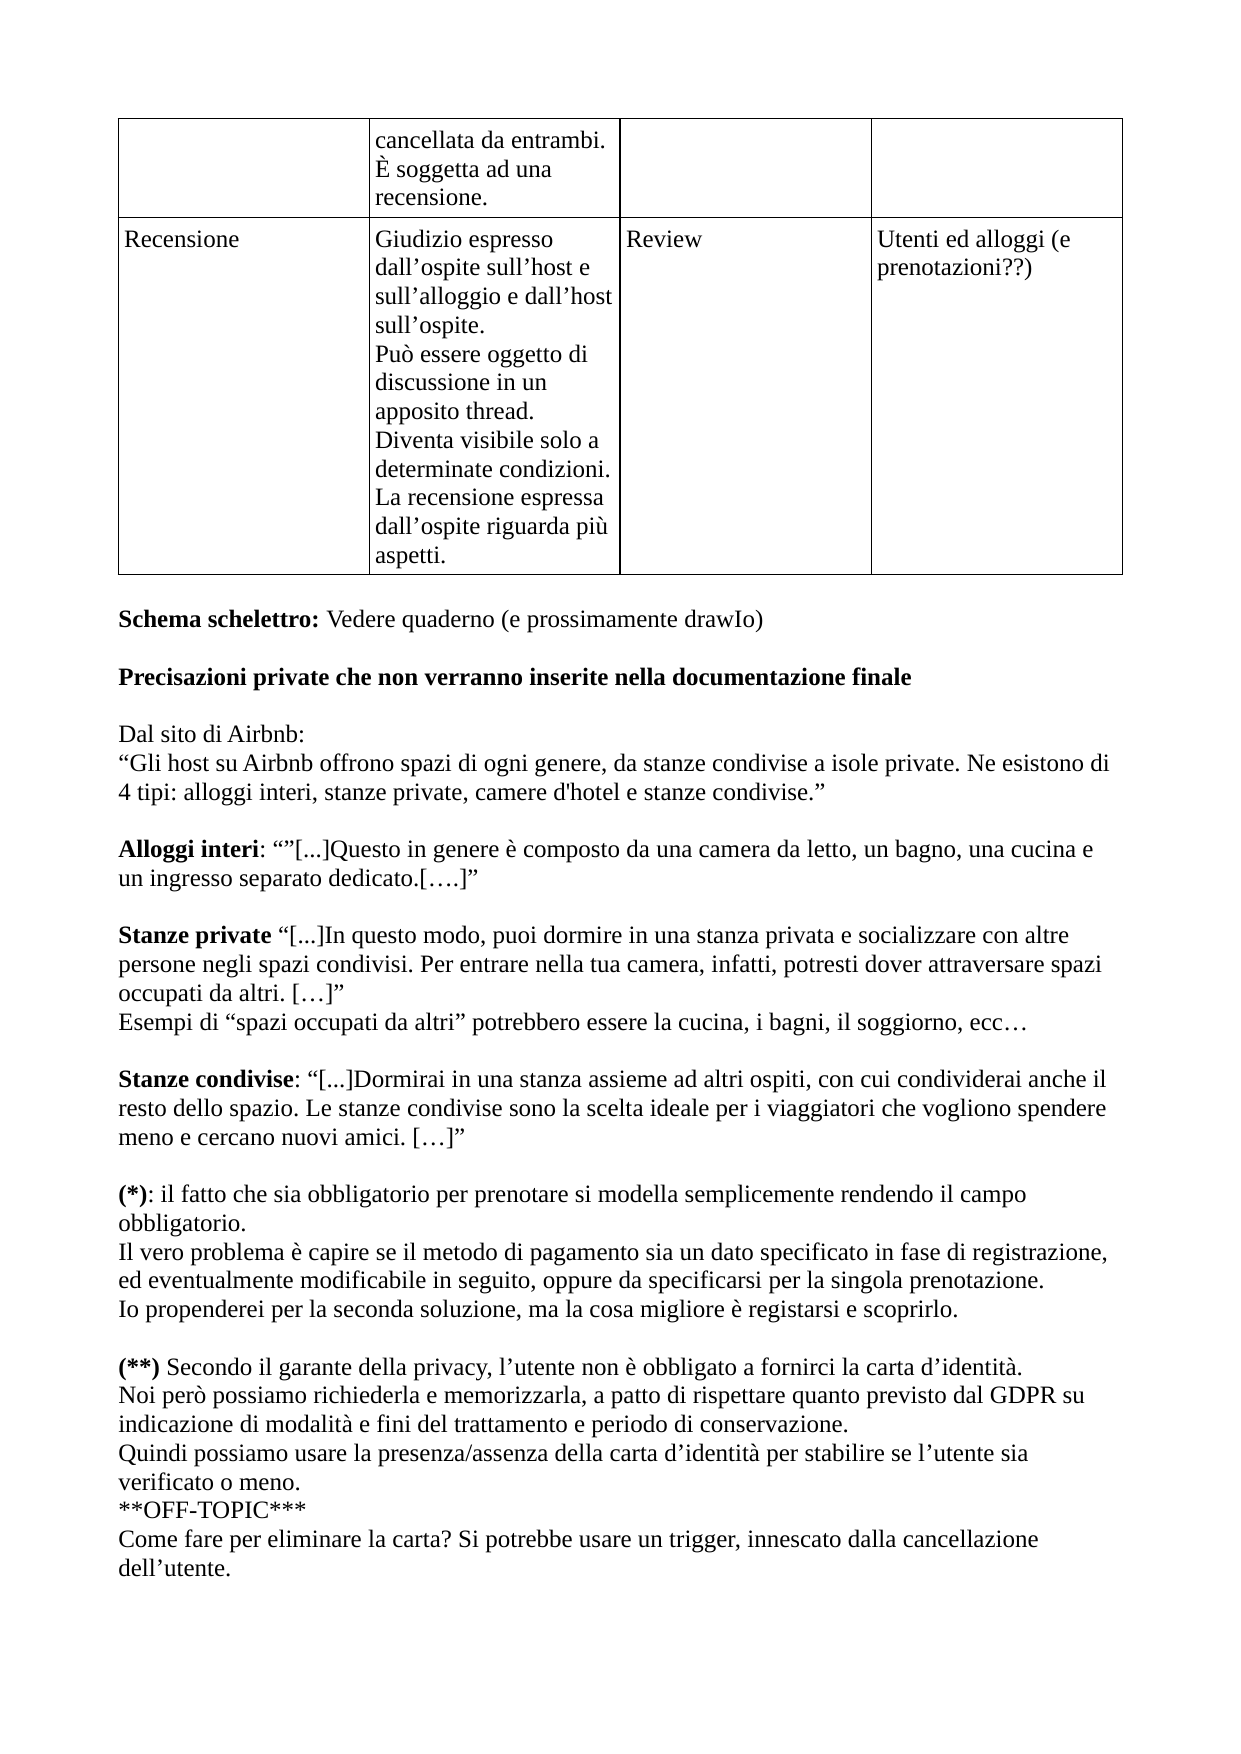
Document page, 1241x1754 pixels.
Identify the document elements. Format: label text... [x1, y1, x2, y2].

text Precisazioni private che non verranno inserite nella documentazione finale [118, 662, 1122, 690]
table_cell [119, 119, 369, 217]
text Io propenderei per la seconda soluzione, ma la cosa migliore è registarsi e scoprirlo. [118, 1294, 1122, 1323]
text Esempi di “spazi occupati da altri” potrebbero essere la cucina, i bagni, il soggiorno, ecc… [118, 1007, 1122, 1035]
text (*): il fatto che sia obbligatorio per prenotare si modella semplicemente rendendo il campo obbligatorio. [118, 1179, 1122, 1237]
text Alloggi interi: “”[...]Questo in genere è composto da una camera da letto, un bagno, una cucina e un ingresso separato dedicato.[….]” [118, 834, 1122, 892]
text **OFF-TOPIC*** [118, 1495, 1122, 1524]
text Dal sito di Airbnb: [118, 719, 1122, 748]
text Stanze condivise: “[...]Dormirai in una stanza assieme ad altri ospiti, con cui condividerai anche il resto dello spazio. Le stanze condivise sono la scelta ideale per i viaggiatori che vogliono spendere meno e cercano nuovi amici. […]” [118, 1064, 1122, 1150]
text Noi però possiamo richiederla e memorizzarla, a patto di rispettare quanto previsto dal GDPR su indicazione di modalità e fini del trattamento e periodo di conservazione. [118, 1380, 1122, 1438]
table_cell Recensione [119, 218, 369, 574]
table_cell cancellata da entrambi. È soggetta ad una recensione. [370, 119, 619, 217]
text Schema schelettro: Vedere quaderno (e prossimamente drawIo) [118, 604, 1122, 633]
text Il vero problema è capire se il metodo di pagamento sia un dato specificato in fase di registrazione, ed eventualmente modificabile in seguito, oppure da specificarsi per la singola prenotazione. [118, 1237, 1122, 1294]
text Stanze private “[...]In questo modo, puoi dormire in una stanza privata e socializzare con altre persone negli spazi condivisi. Per entrare nella tua camera, infatti, potresti dover attraversare spazi occupati da altri. […]” [118, 920, 1122, 1007]
table_cell Review [621, 218, 871, 574]
text “Gli host su Airbnb offrono spazi di ogni genere, da stanze condivise a isole private. Ne esistono di 4 tipi: alloggi interi, stanze private, camere d'hotel e stanze condivise.” [118, 748, 1122, 805]
text Come fare per eliminare la carta? Si potrebbe usare un trigger, innescato dalla cancellazione dell’utente. [118, 1524, 1122, 1582]
text Quindi possiamo usare la presenza/assenza della carta d’identità per stabilire se l’utente sia verificato o meno. [118, 1438, 1122, 1495]
table_cell [621, 119, 871, 217]
table_cell Utenti ed alloggi (e prenotazioni??) [872, 218, 1122, 574]
table_cell Giudizio espresso dall’ospite sull’host e sull’alloggio e dall’host sull’ospite. Può essere oggetto di discussione in un apposito thread. Diventa visibile solo a determinate condizioni. La recensione espressa dall’ospite riguarda più aspetti. [370, 218, 619, 574]
table_cell [872, 119, 1122, 217]
text (**) Secondo il garante della privacy, l’utente non è obbligato a fornirci la carta d’identità. [118, 1352, 1122, 1380]
